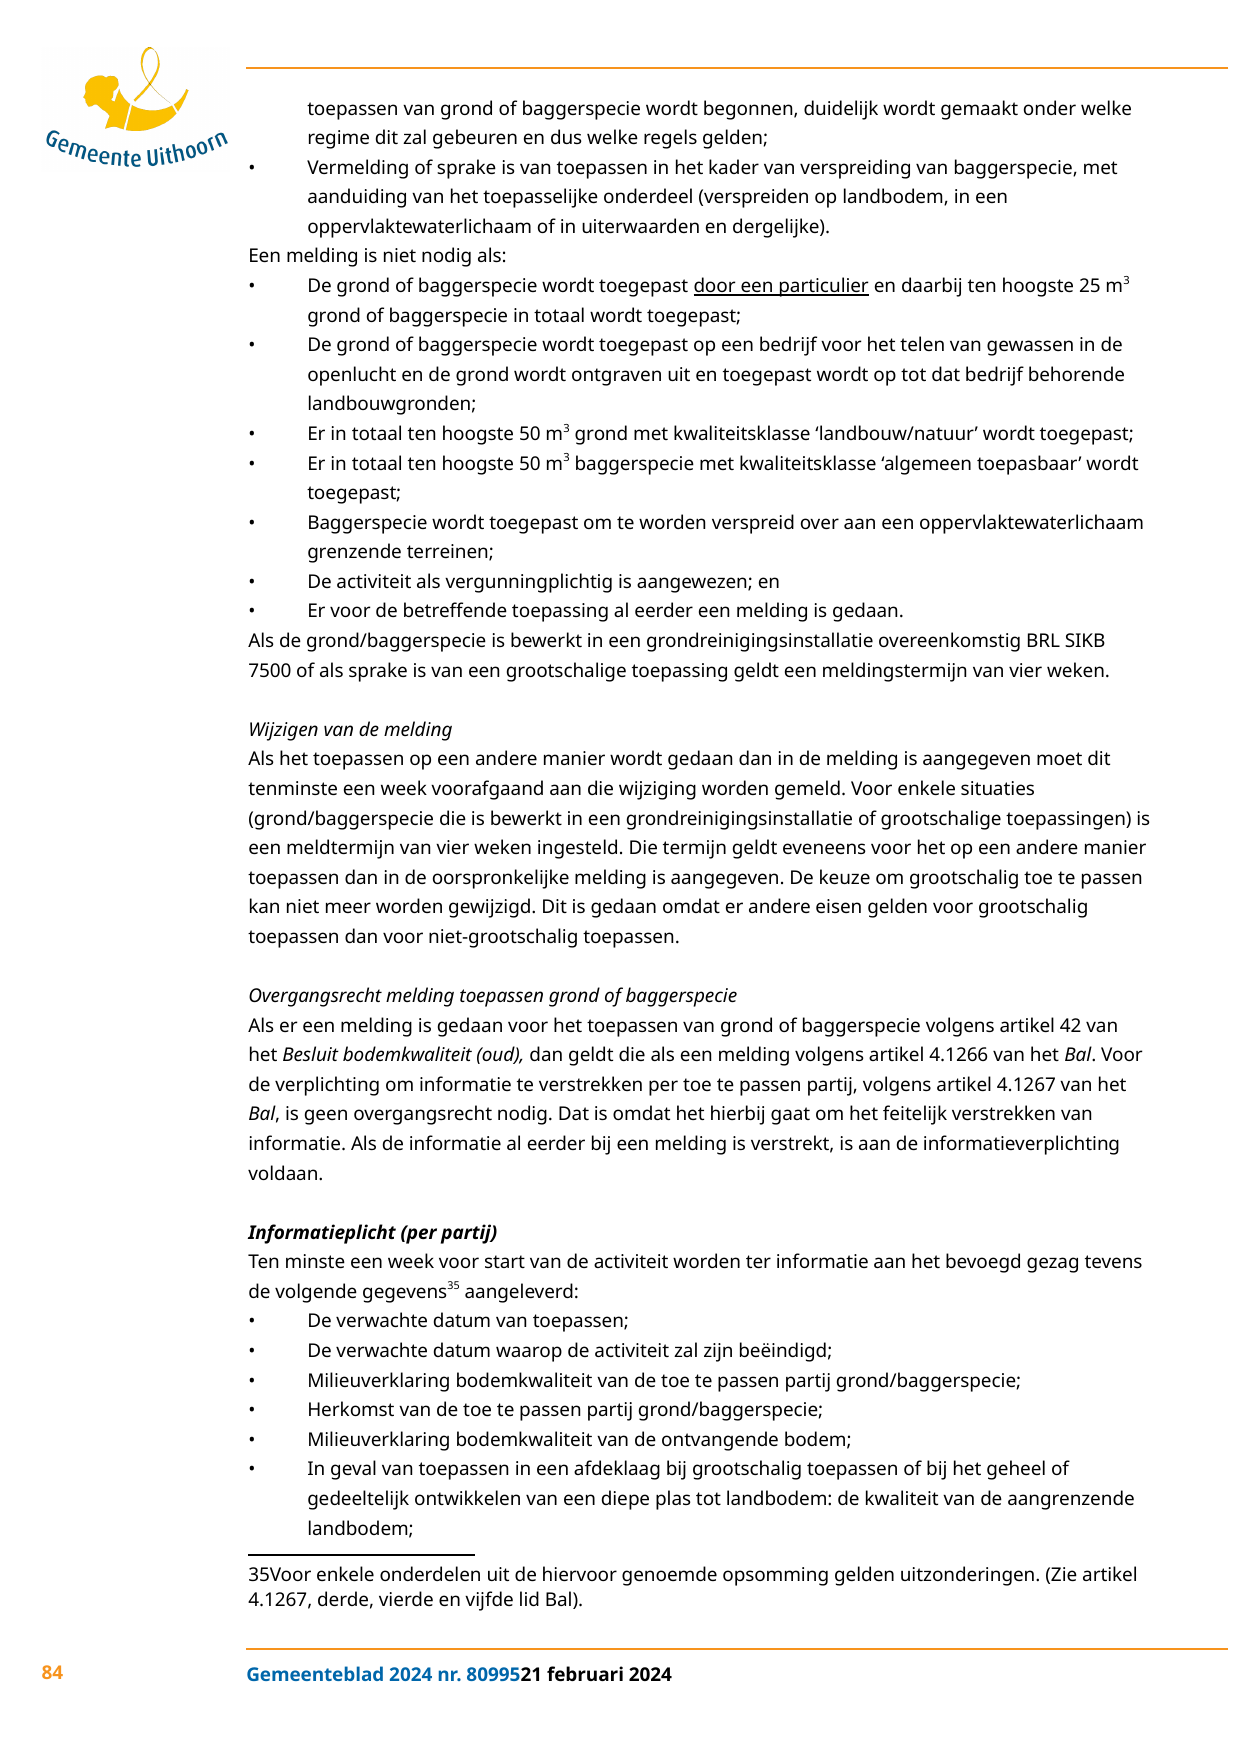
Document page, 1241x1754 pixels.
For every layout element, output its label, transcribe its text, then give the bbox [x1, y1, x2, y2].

list Milieuverklaring bodemkwaliteit van de toe te passen partij grond/baggerspecie; [248, 1367, 1152, 1393]
list De verwachte datum van toepassen; [248, 1308, 1152, 1333]
picture [41, 47, 231, 172]
list Er in totaal ten hoogste 50 m3 baggerspecie met kwaliteitsklasse ‘algemeen toepasbaar’ wordt toegepast; [248, 450, 1152, 505]
list De verwachte datum waarop de activiteit zal zijn beëindigd; [248, 1337, 1152, 1363]
text Als er een melding is gedaan voor het toepassen van grond of baggerspecie volgens artikel 42 van het Besluit bodemkwaliteit (oud), dan geldt die als een melding volgens artikel 4.1266 van het Bal. Voor de verplichting om informatie te verstrekken per toe te passen partij, volgens artikel 4.1267 van het Bal, is geen overgangsrecht nodig. Dat is omdat het hierbij gaat om het feitelijk verstrekken van informatie. Als de informatie al eerder bij een melding is verstrekt, is aan de informatieverplichting voldaan. [248, 1012, 1152, 1186]
list Er voor de betreffende toepassing al eerder een melding is gedaan. [248, 598, 1152, 623]
list Er in totaal ten hoogste 50 m3 grond met kwaliteitsklasse ‘landbouw/natuur’ wordt toegepast; [248, 420, 1152, 446]
text Wijzigen van de melding [248, 716, 1152, 742]
list Milieuverklaring bodemkwaliteit van de ontvangende bodem; [248, 1426, 1152, 1452]
list Vermelding of sprake is van toepassen in het kader van verspreiding van baggerspecie, met aanduiding van het toepasselijke onderdeel (verspreiden op landbodem, in een oppervlaktewaterlichaam of in uiterwaarden en dergelijke). [248, 154, 1152, 239]
text Ten minste een week voor start van de activiteit worden ter informatie aan het bevoegd gezag tevens de volgende gegevens aangeleverd: [248, 1248, 1152, 1304]
text Overgangsrecht melding toepassen grond of baggerspecie [248, 982, 1152, 1008]
list De grond of baggerspecie wordt toegepast op een bedrijf voor het telen van gewassen in de openlucht en de grond wordt ontgraven uit en toegepast wordt op tot dat bedrijf behorende landbouwgronden; [248, 331, 1152, 416]
text Een melding is niet nodig als: [248, 243, 1152, 268]
list toepassen van grond of baggerspecie wordt begonnen, duidelijk wordt gemaakt onder welke regime dit zal gebeuren en dus welke regels gelden; [248, 95, 1152, 150]
list Baggerspecie wordt toegepast om te worden verspreid over aan een oppervlaktewaterlichaam grenzende terreinen; [248, 509, 1152, 564]
list Herkomst van de toe te passen partij grond/baggerspecie; [248, 1396, 1152, 1422]
text Informatieplicht (per partij) [248, 1219, 1152, 1245]
list De grond of baggerspecie wordt toegepast door een particulier en daarbij ten hoogste 25 m3 grond of baggerspecie in totaal wordt toegepast; [248, 272, 1152, 328]
text Als het toepassen op een andere manier wordt gedaan dan in de melding is aangegeven moet dit tenminste een week voorafgaand aan die wijziging worden gemeld. Voor enkele situaties (grond/baggerspecie die is bewerkt in een grondreinigingsinstallatie of grootschalige toepassingen) is een meldtermijn van vier weken ingesteld. Die termijn geldt eveneens voor het op een andere manier toepassen dan in de oorspronkelijke melding is aangegeven. De keuze om grootschalig toe te passen kan niet meer worden gewijzigd. Dit is gedaan omdat er andere eisen gelden voor grootschalig toepassen dan voor niet-grootschalig toepassen. [248, 746, 1152, 949]
text Voor enkele onderdelen uit de hiervoor genoemde opsomming gelden uitzonderingen. (Zie artikel 4.1267, derde, vierde en vijfde lid Bal). [248, 1561, 1152, 1612]
list De activiteit als vergunningplichtig is aangewezen; en [248, 568, 1152, 594]
list In geval van toepassen in een afdeklaag bij grootschalig toepassen of bij het geheel of gedeeltelijk ontwikkelen van een diepe plas tot landbodem: de kwaliteit van de aangrenzende landbodem; [248, 1456, 1152, 1541]
text Als de grond/baggerspecie is bewerkt in een grondreinigingsinstallatie overeenkomstig BRL SIKB 7500 of als sprake is van een grootschalige toepassing geldt een meldingstermijn van vier weken. [248, 627, 1152, 683]
